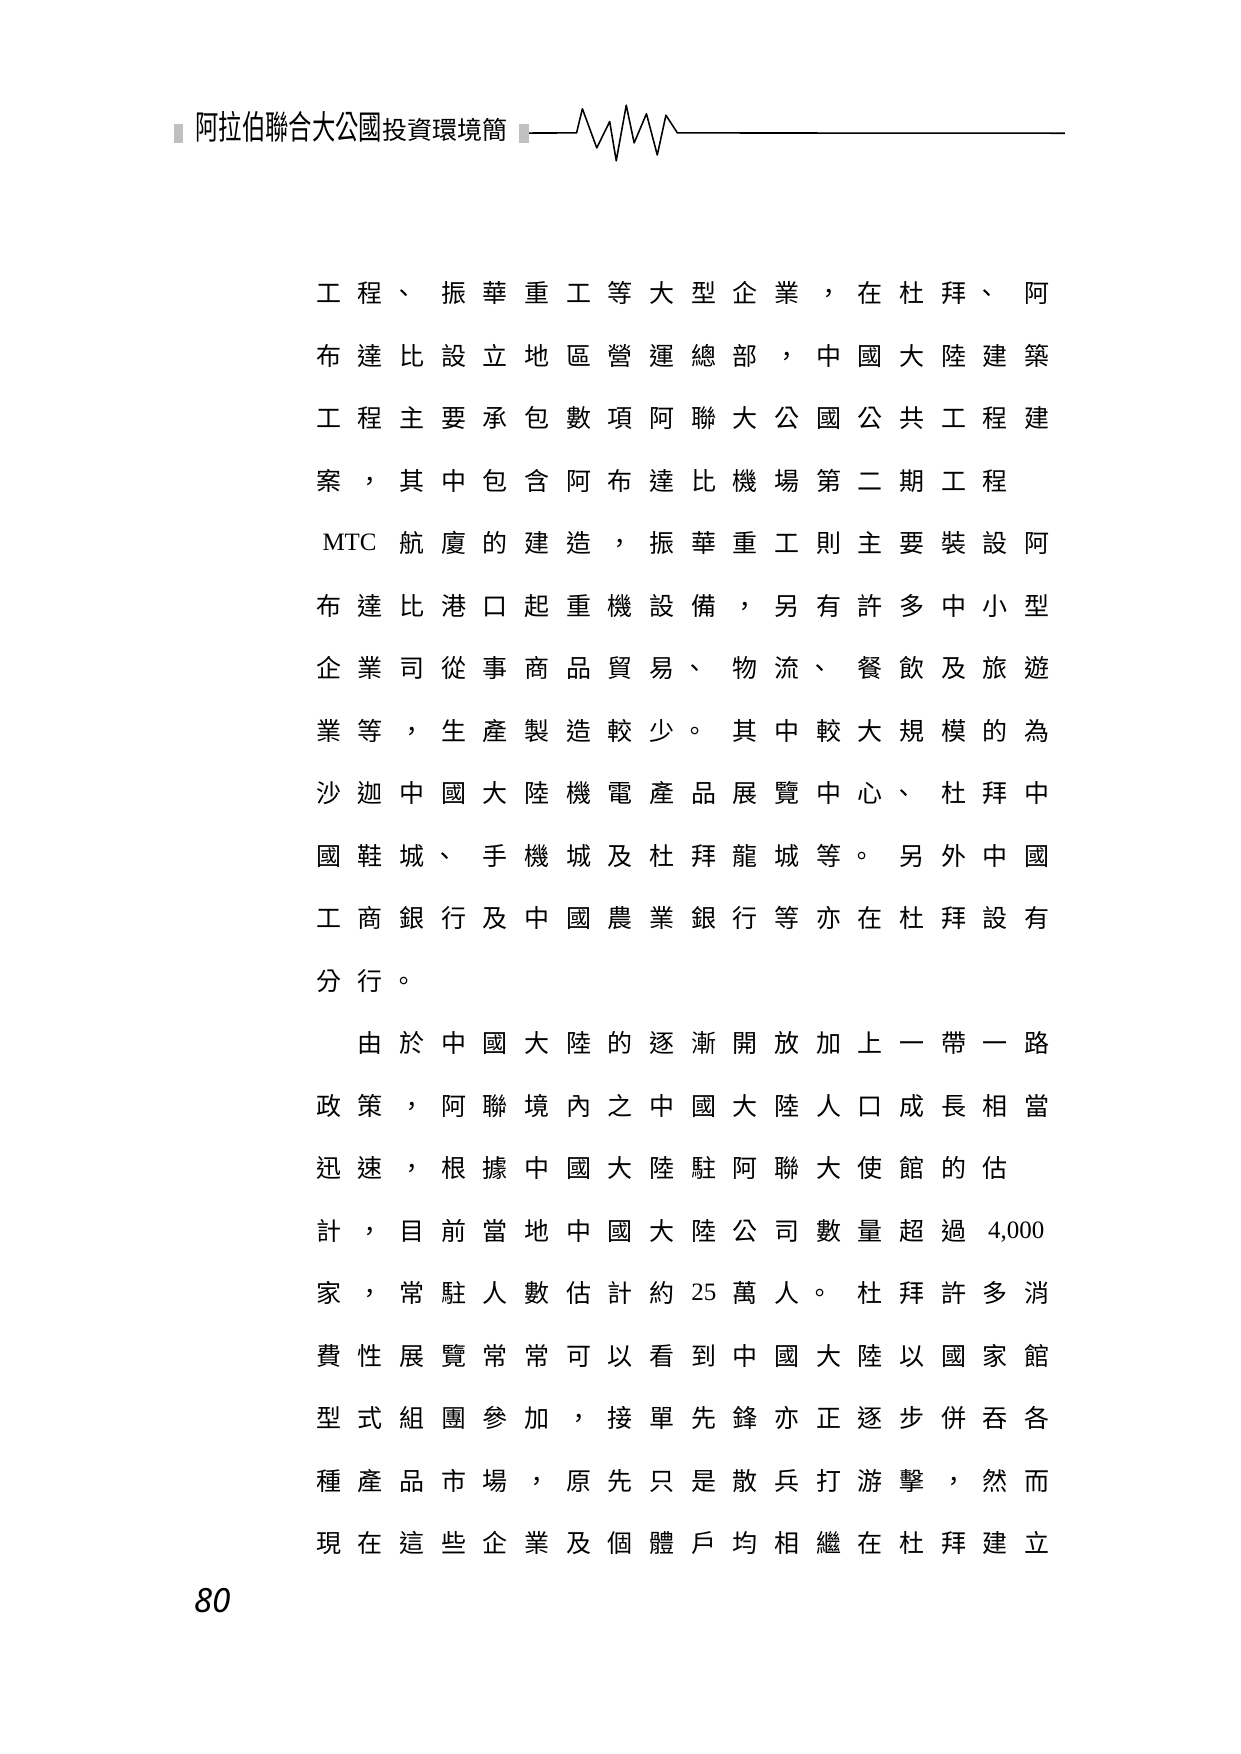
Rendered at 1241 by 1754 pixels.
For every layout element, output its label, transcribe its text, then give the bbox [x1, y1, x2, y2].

text 工程、振華重工等大型企業，在杜拜、阿布達比設立地區營運總部，中國大陸建築工程主要承包數項阿聯大公國公共工程建案，其中包含阿布達比機場第二期工程MTC航廈的建造，振華重工則主要裝設阿布達比港口起重機設備，另有許多中小型企業司從事商品貿易、物流、餐飲及旅遊業等，生產製造較少。其中較大規模的為沙迦中國大陸機電產品展覽中心、杜拜中國鞋城、手機城及杜拜龍城等。另外中國工商銀行及中國農業銀行等亦在杜拜設有分行。 [281, 250, 1058, 1000]
text 由於中國大陸的逐漸開放加上一帶一路政策，阿聯境內之中國大陸人口成長相當迅速，根據中國大陸駐阿聯大使館的估計，目前當地中國大陸公司數量超過4,000家，常駐人數估計約25萬人。杜拜許多消費性展覽常常可以看到中國大陸以國家館型式組團參加，接單先鋒亦正逐步併吞各種產品市場，原先只是散兵打游擊，然而現在這些企業及個體戶均相繼在杜拜建立 [281, 1000, 1058, 1563]
